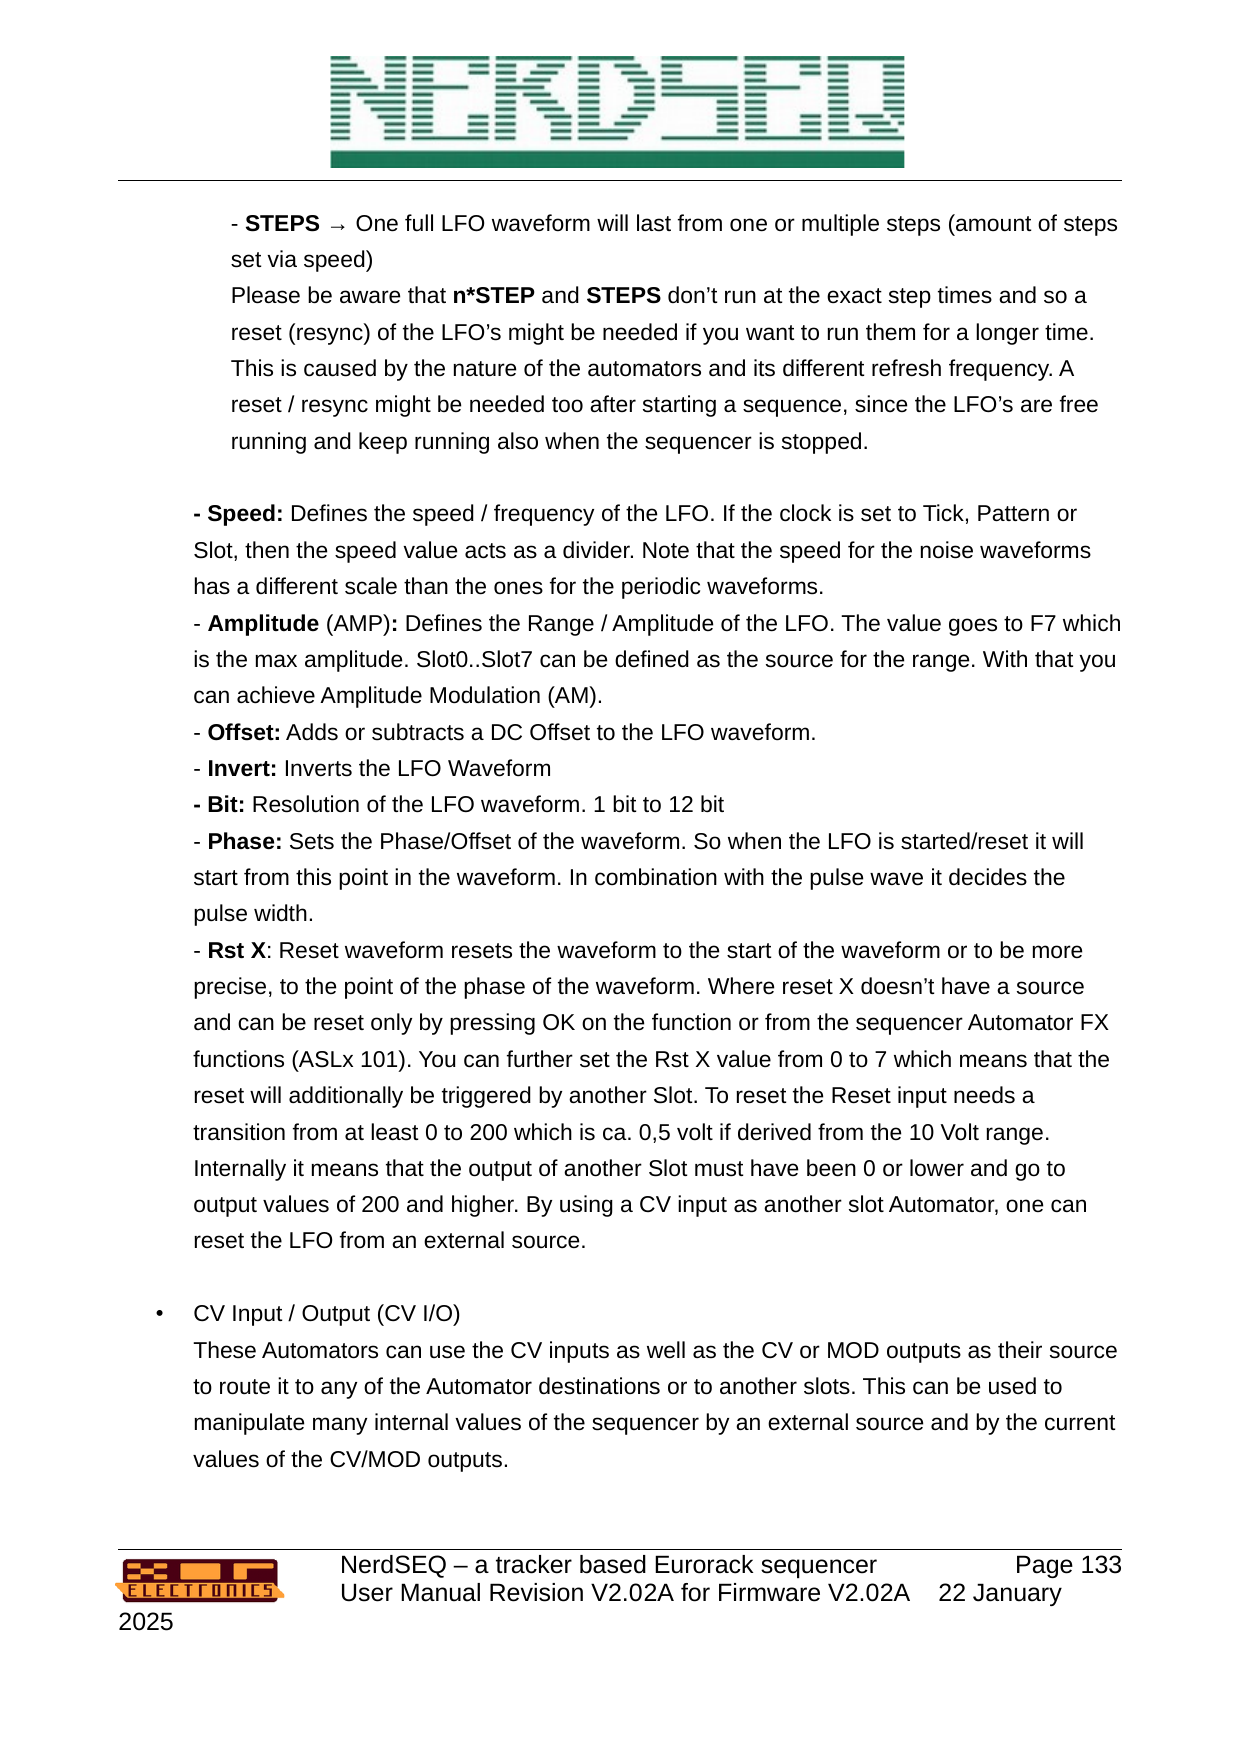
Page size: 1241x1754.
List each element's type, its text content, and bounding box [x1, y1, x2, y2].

list - STEPS → One full LFO waveform will last from one or multiple steps (amount of steps set via speed) Please be aware that n*STEP and STEPS don’t run at the exact step times and so a reset (resync) of the LFO’s might be needed if you want to run them for a longer time. This is caused by the nature of the automators and its different refresh frequency. A reset / resync might be needed too after starting a sequence, since the LFO’s are free running and keep running also when the sequencer is stopped. [193, 209, 1122, 454]
list - Phase: Sets the Phase/Offset of the waveform. So when the LFO is started/reset it will start from this point in the waveform. In combination with the pulse wave it decides the pulse width. [156, 828, 1122, 927]
list - Offset: Adds or subtracts a DC Offset to the LFO waveform. [156, 718, 1122, 745]
list - Amplitude (AMP): Defines the Range / Amplitude of the LFO. The value goes to F7 which is the max amplitude. Slot0..Slot7 can be defined as the source for the range. With that you can achieve Amplitude Modulation (AM). [156, 609, 1122, 708]
list - Bit: Resolution of the LFO waveform. 1 bit to 12 bit [156, 791, 1122, 818]
text - Speed: Defines the speed / frequency of the LFO. If the clock is set to Tick, Pattern or Slot, then the speed value acts as a divider. Note that the speed for the noise waveforms has a different scale than the ones for the periodic waveforms. [193, 500, 1122, 599]
picture [115, 1555, 285, 1605]
list CV Input / Output (CV I/O) These Automators can use the CV inputs as well as the CV or MOD outputs as their source to route it to any of the Automator destinations or to another slots. This can be used to manipulate many internal values of the sequencer by an external source and by the current values of the CV/MOD outputs. [156, 1300, 1122, 1472]
list - Invert: Inverts the LFO Waveform [156, 755, 1122, 781]
picture [330, 56, 905, 168]
list - Rst X: Reset waveform resets the waveform to the start of the waveform or to be more precise, to the point of the phase of the waveform. Where reset X doesn’t have a source and can be reset only by pressing OK on the function or from the sequencer Automator FX functions (ASLx 101). You can further set the Rst X value from 0 to 7 which means that the reset will additionally be triggered by another Slot. To reset the Reset input needs a transition from at least 0 to 200 which is ca. 0,5 volt if derived from the 10 Volt range. Internally it means that the output of another Slot must have been 0 or lower and go to output values of 200 and higher. By using a CV input as another slot Automator, one can reset the LFO from an external source. [156, 937, 1122, 1254]
